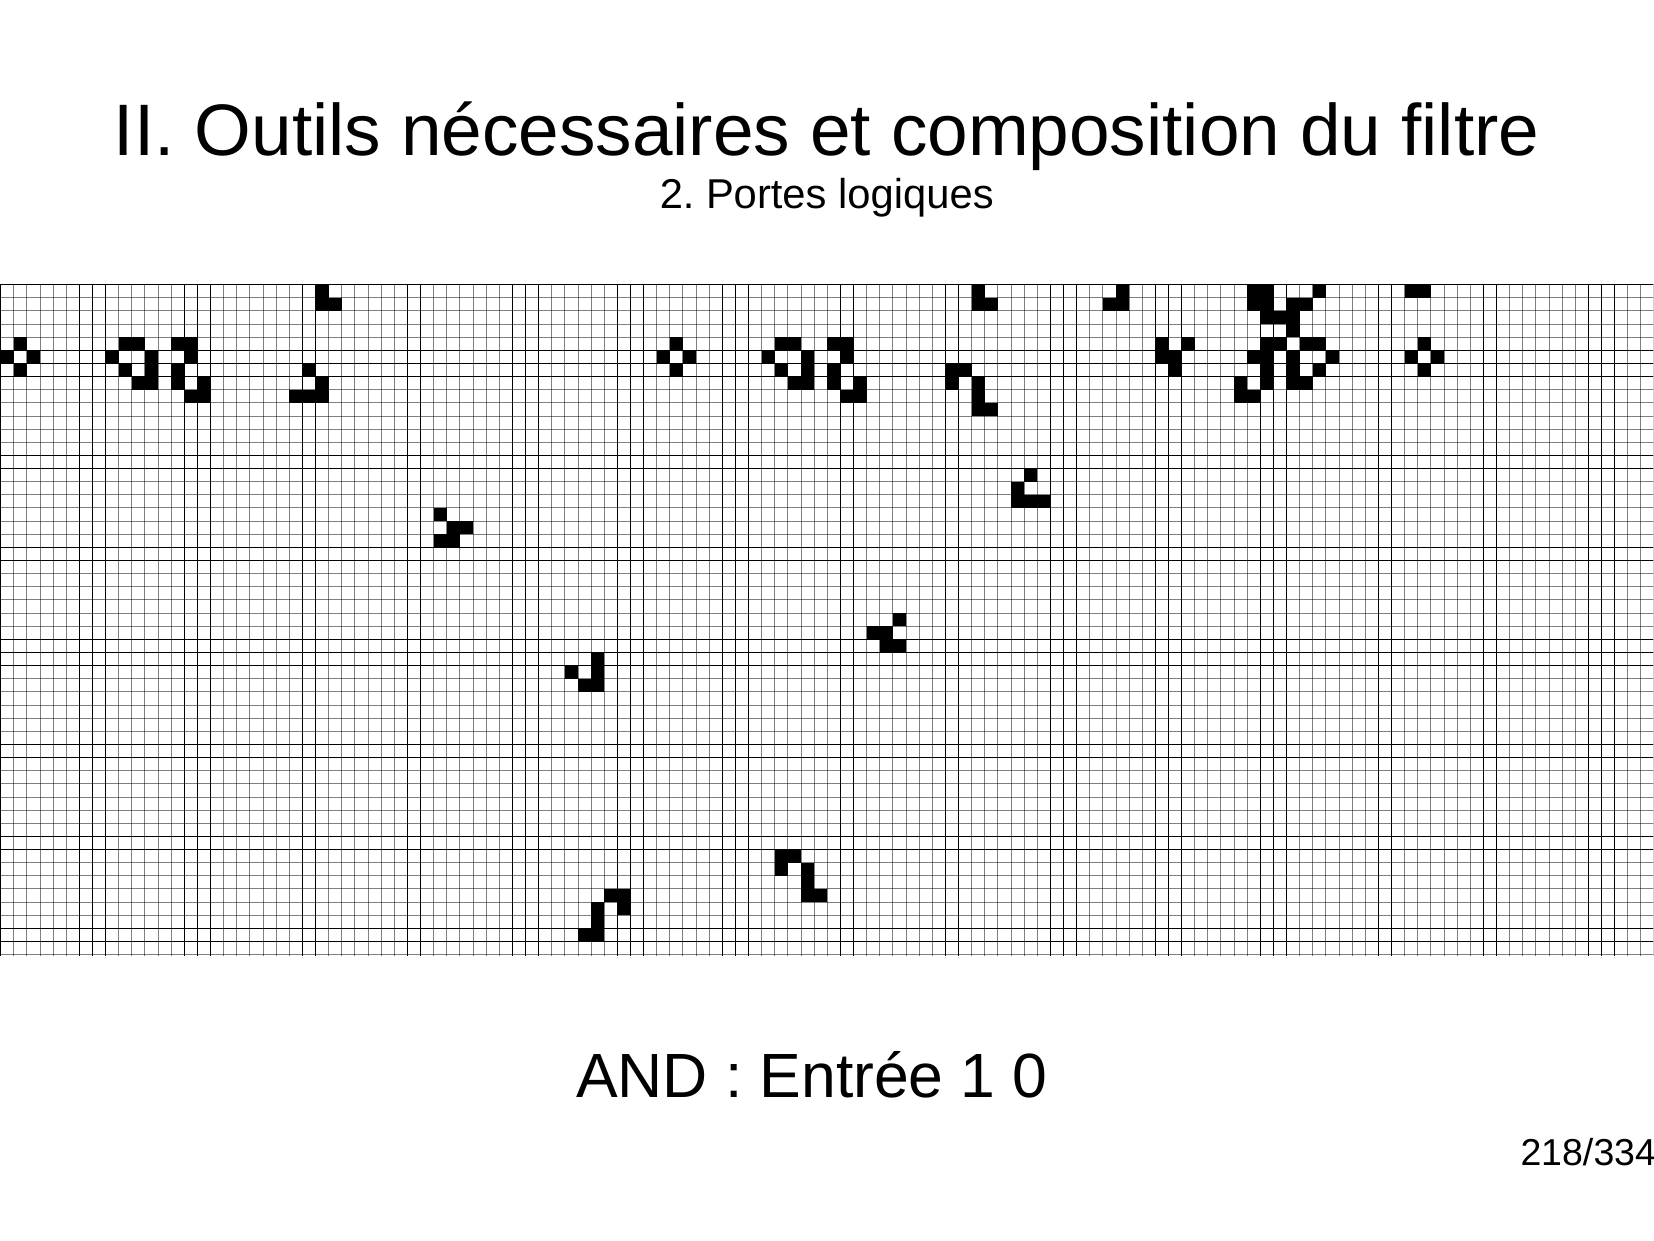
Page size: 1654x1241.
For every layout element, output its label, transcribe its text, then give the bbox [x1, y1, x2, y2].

text_box <number>/334 [1505, 1124, 1654, 1182]
title II. Outils nécessaires et composition du filtre 2. Portes logiques [82, 49, 1572, 257]
picture [0, 284, 1654, 956]
text_box AND : Entrée 1 0 [561, 1033, 1064, 1119]
